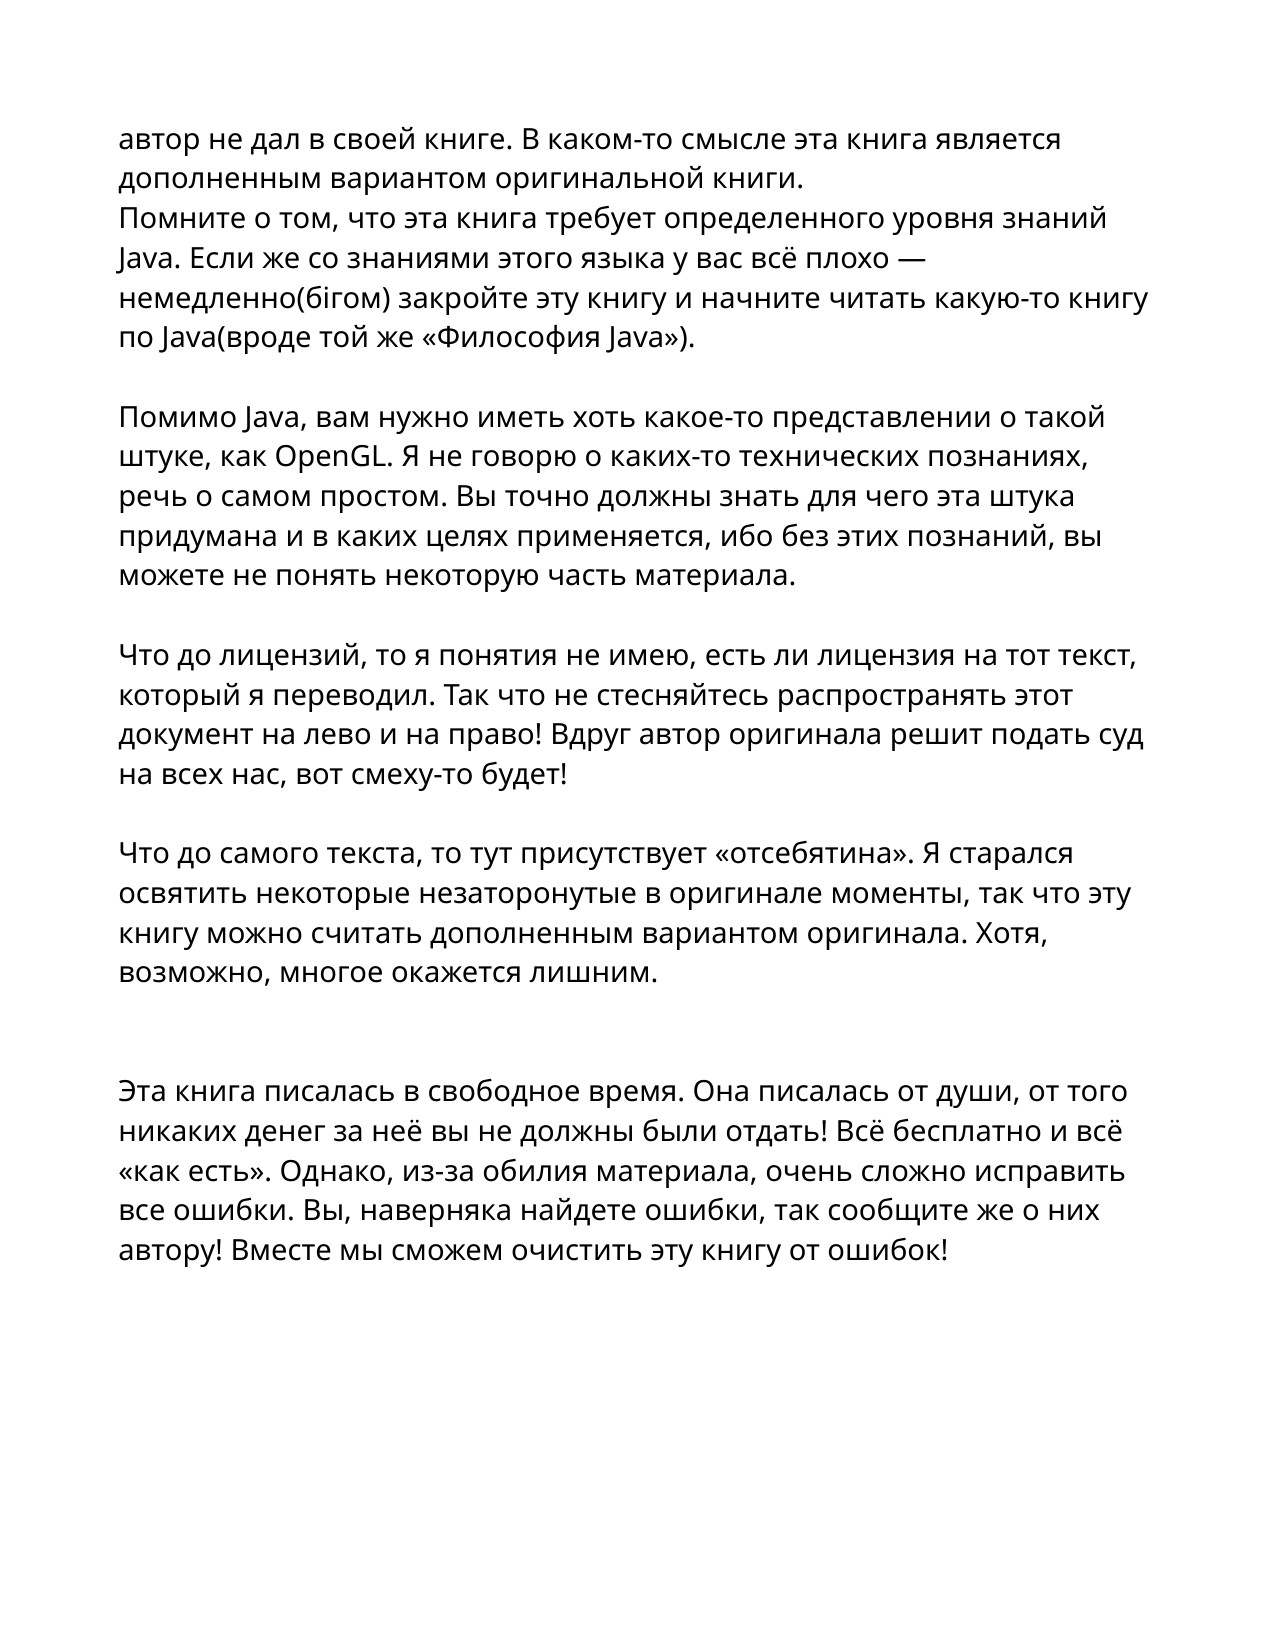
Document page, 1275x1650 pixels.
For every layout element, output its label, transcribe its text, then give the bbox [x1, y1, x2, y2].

text Помните о том, что эта книга требует определенного уровня знаний Java. Если же со знаниями этого языка у вас всё плохо — немедленно(бiгом) закройте эту книгу и начните читать какую-то книгу по Java(вроде той же «Философия Java»). [118, 197, 1157, 356]
text Что до лицензий, то я понятия не имею, есть ли лицензия на тот текст, который я переводил. Так что не стесняйтесь распространять этот документ на лево и на право! Вдруг автор оригинала решит подать суд на всех нас, вот смеху-то будет! [118, 634, 1157, 793]
text Что до самого текста, то тут присутствует «отсебятина». Я старался освятить некоторые незаторонутые в оригинале моменты, так что эту книгу можно считать дополненным вариантом оригинала. Хотя, возможно, многое окажется лишним. [118, 832, 1157, 991]
text Помимо Java, вам нужно иметь хоть какое-то представлении о такой штуке, как OpenGL. Я не говорю о каких-то технических познаниях, речь о самом простом. Вы точно должны знать для чего эта штука придумана и в каких целях применяется, ибо без этих познаний, вы можете не понять некоторую часть материала. [118, 396, 1157, 594]
text автор не дал в своей книге. В каком-то смысле эта книга является дополненным вариантом оригинальной книги. [118, 118, 1157, 197]
text Эта книга писалась в свободное время. Она писалась от души, от того никаких денег за неё вы не должны были отдать! Всё бесплатно и всё «как есть». Однако, из-за обилия материала, очень сложно исправить все ошибки. Вы, наверняка найдете ошибки, так сообщите же о них автору! Вместе мы сможем очистить эту книгу от ошибок! [118, 1071, 1157, 1269]
